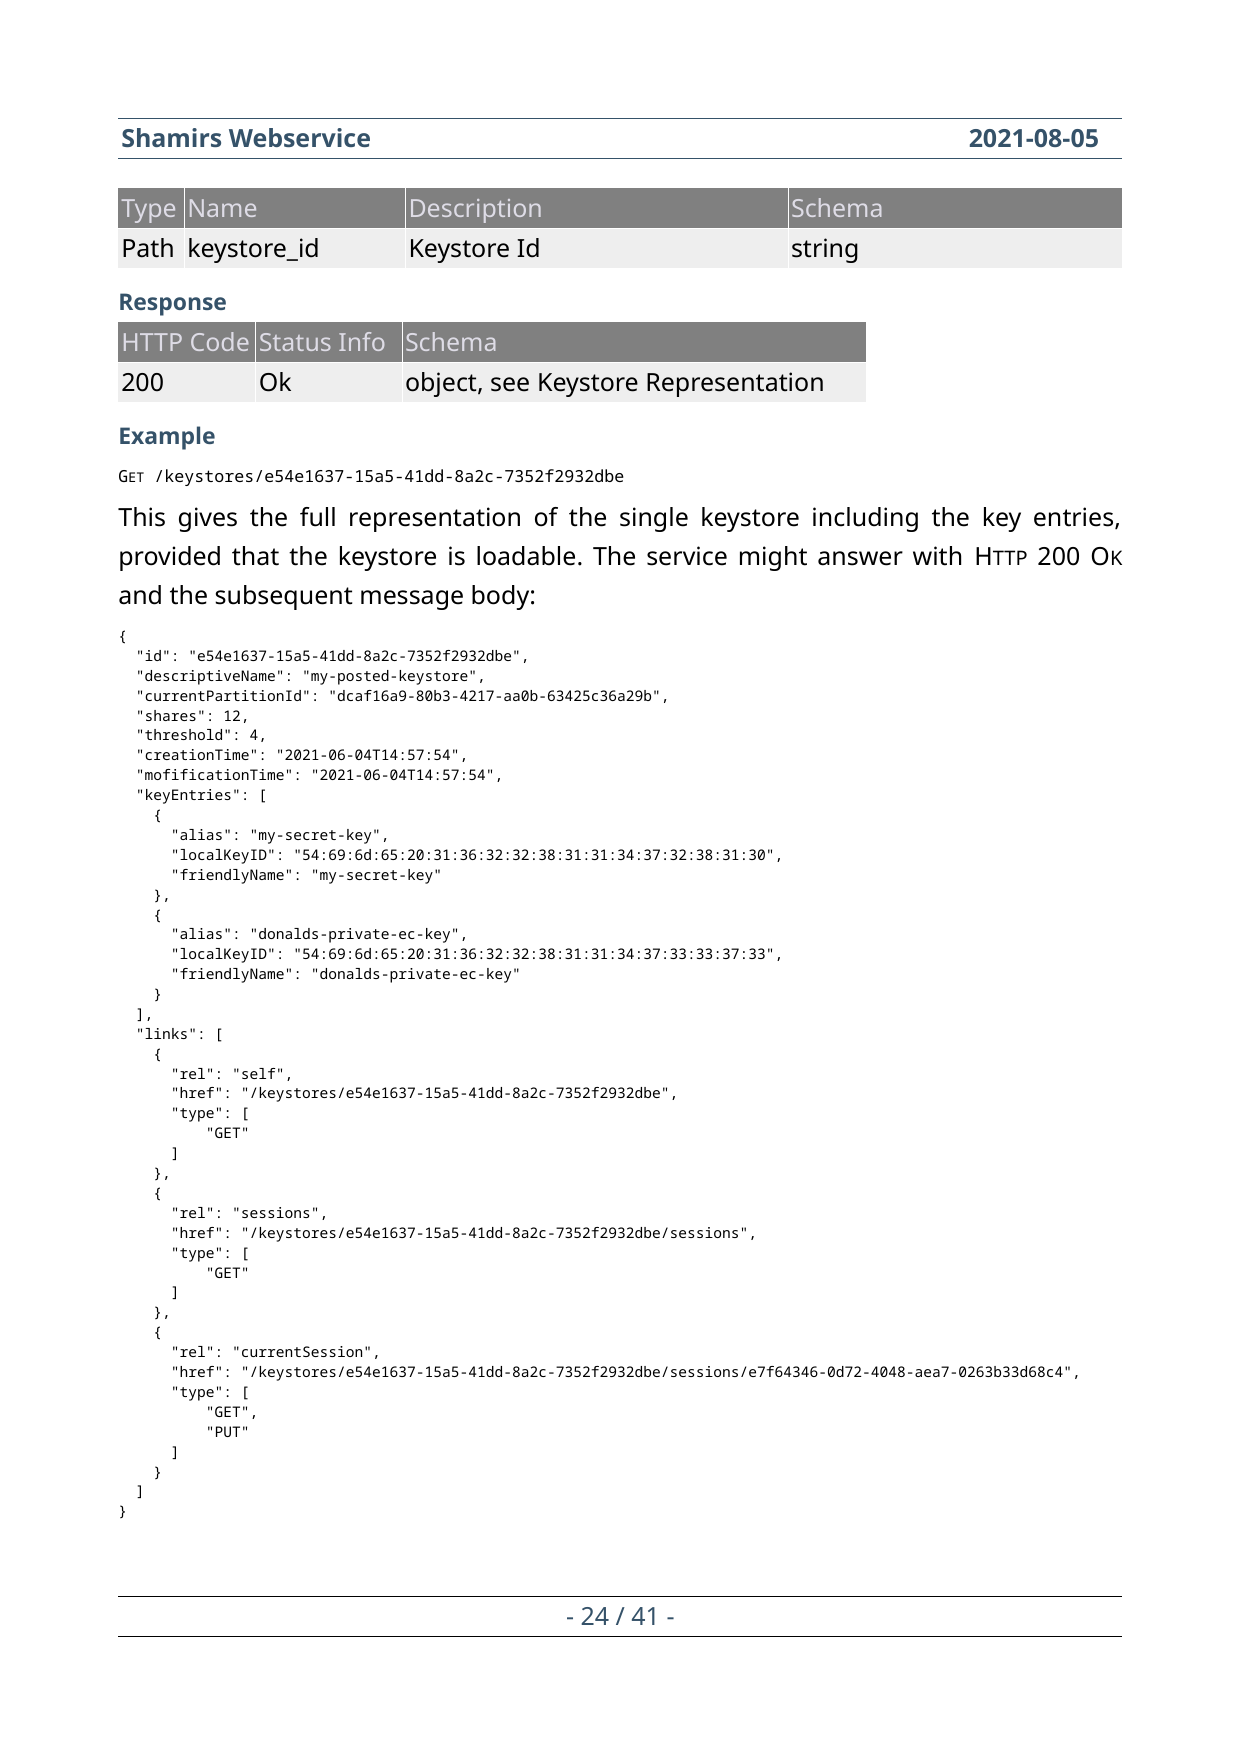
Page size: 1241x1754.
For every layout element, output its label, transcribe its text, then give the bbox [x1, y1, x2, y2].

text "descriptiveName": "my-posted-keystore", [118, 666, 1122, 685]
text "alias": "my-secret-key", [118, 825, 1122, 844]
table_header Type [118, 188, 184, 228]
table_cell 200 [118, 363, 255, 402]
text "type": [ [118, 1382, 1122, 1402]
text ] [118, 1143, 1122, 1163]
text } [118, 1501, 1122, 1521]
text { [118, 1322, 1122, 1342]
text "localKeyID": "54:69:6d:65:20:31:36:32:32:38:31:31:34:37:33:33:37:33", [118, 944, 1122, 964]
text "rel": "currentSession", [118, 1342, 1122, 1362]
table_header Name [185, 188, 405, 228]
text "type": [ [118, 1103, 1122, 1123]
text ], [118, 1004, 1122, 1024]
table_cell string [789, 229, 1122, 268]
table_header Description [406, 188, 788, 228]
text { [118, 1183, 1122, 1203]
text { [118, 904, 1122, 924]
text "links": [ [118, 1024, 1122, 1043]
text "PUT" [118, 1422, 1122, 1441]
text { [118, 626, 1122, 646]
text }, [118, 1302, 1122, 1322]
table_header Schema [403, 322, 866, 362]
table_cell Ok [256, 363, 402, 402]
text "keyEntries": [ [118, 785, 1122, 805]
text "alias": "donalds-private-ec-key", [118, 924, 1122, 944]
table_cell Keystore Id [406, 229, 788, 268]
table_cell object, see Keystore Representation [403, 363, 866, 402]
text ] [118, 1481, 1122, 1501]
text } [118, 1461, 1122, 1481]
text Example [118, 420, 1122, 451]
text "GET", [118, 1402, 1122, 1422]
text }, [118, 884, 1122, 904]
text "type": [ [118, 1242, 1122, 1262]
text Response [118, 286, 1122, 317]
text { [118, 805, 1122, 825]
text "GET" [118, 1123, 1122, 1143]
text "href": "/keystores/e54e1637-15a5-41dd-8a2c-7352f2932dbe/sessions", [118, 1223, 1122, 1242]
text "rel": "self", [118, 1063, 1122, 1083]
text "friendlyName": "donalds-private-ec-key" [118, 964, 1122, 984]
table_header Schema [789, 188, 1122, 228]
text "shares": 12, [118, 705, 1122, 725]
text This gives the full representation of the single keystore including the key entries, provided that the keystore is loadable. The service might answer with Http 200 Ok and the subsequent message body: [118, 499, 1122, 612]
text ] [118, 1282, 1122, 1302]
text Get /keystores/e54e1637-15a5-41dd-8a2c-7352f2932dbe [118, 464, 1122, 487]
text "rel": "sessions", [118, 1203, 1122, 1223]
table_header HTTP Code [118, 322, 255, 362]
text "mofificationTime": "2021-06-04T14:57:54", [118, 765, 1122, 785]
text "id": "e54e1637-15a5-41dd-8a2c-7352f2932dbe", [118, 646, 1122, 666]
table_cell Path [118, 229, 184, 268]
text "href": "/keystores/e54e1637-15a5-41dd-8a2c-7352f2932dbe", [118, 1083, 1122, 1103]
text "currentPartitionId": "dcaf16a9-80b3-4217-aa0b-63425c36a29b", [118, 685, 1122, 705]
text "threshold": 4, [118, 725, 1122, 745]
text "GET" [118, 1262, 1122, 1282]
text }, [118, 1163, 1122, 1183]
text ] [118, 1441, 1122, 1461]
table_header Status Info [256, 322, 402, 362]
text "href": "/keystores/e54e1637-15a5-41dd-8a2c-7352f2932dbe/sessions/e7f64346-0d72-4048-aea7-0263b33d68c4", [118, 1362, 1122, 1382]
text { [118, 1043, 1122, 1063]
text "localKeyID": "54:69:6d:65:20:31:36:32:32:38:31:31:34:37:32:38:31:30", [118, 844, 1122, 864]
text } [118, 984, 1122, 1004]
text "creationTime": "2021-06-04T14:57:54", [118, 745, 1122, 765]
table_cell keystore_id [185, 229, 405, 268]
text "friendlyName": "my-secret-key" [118, 864, 1122, 884]
